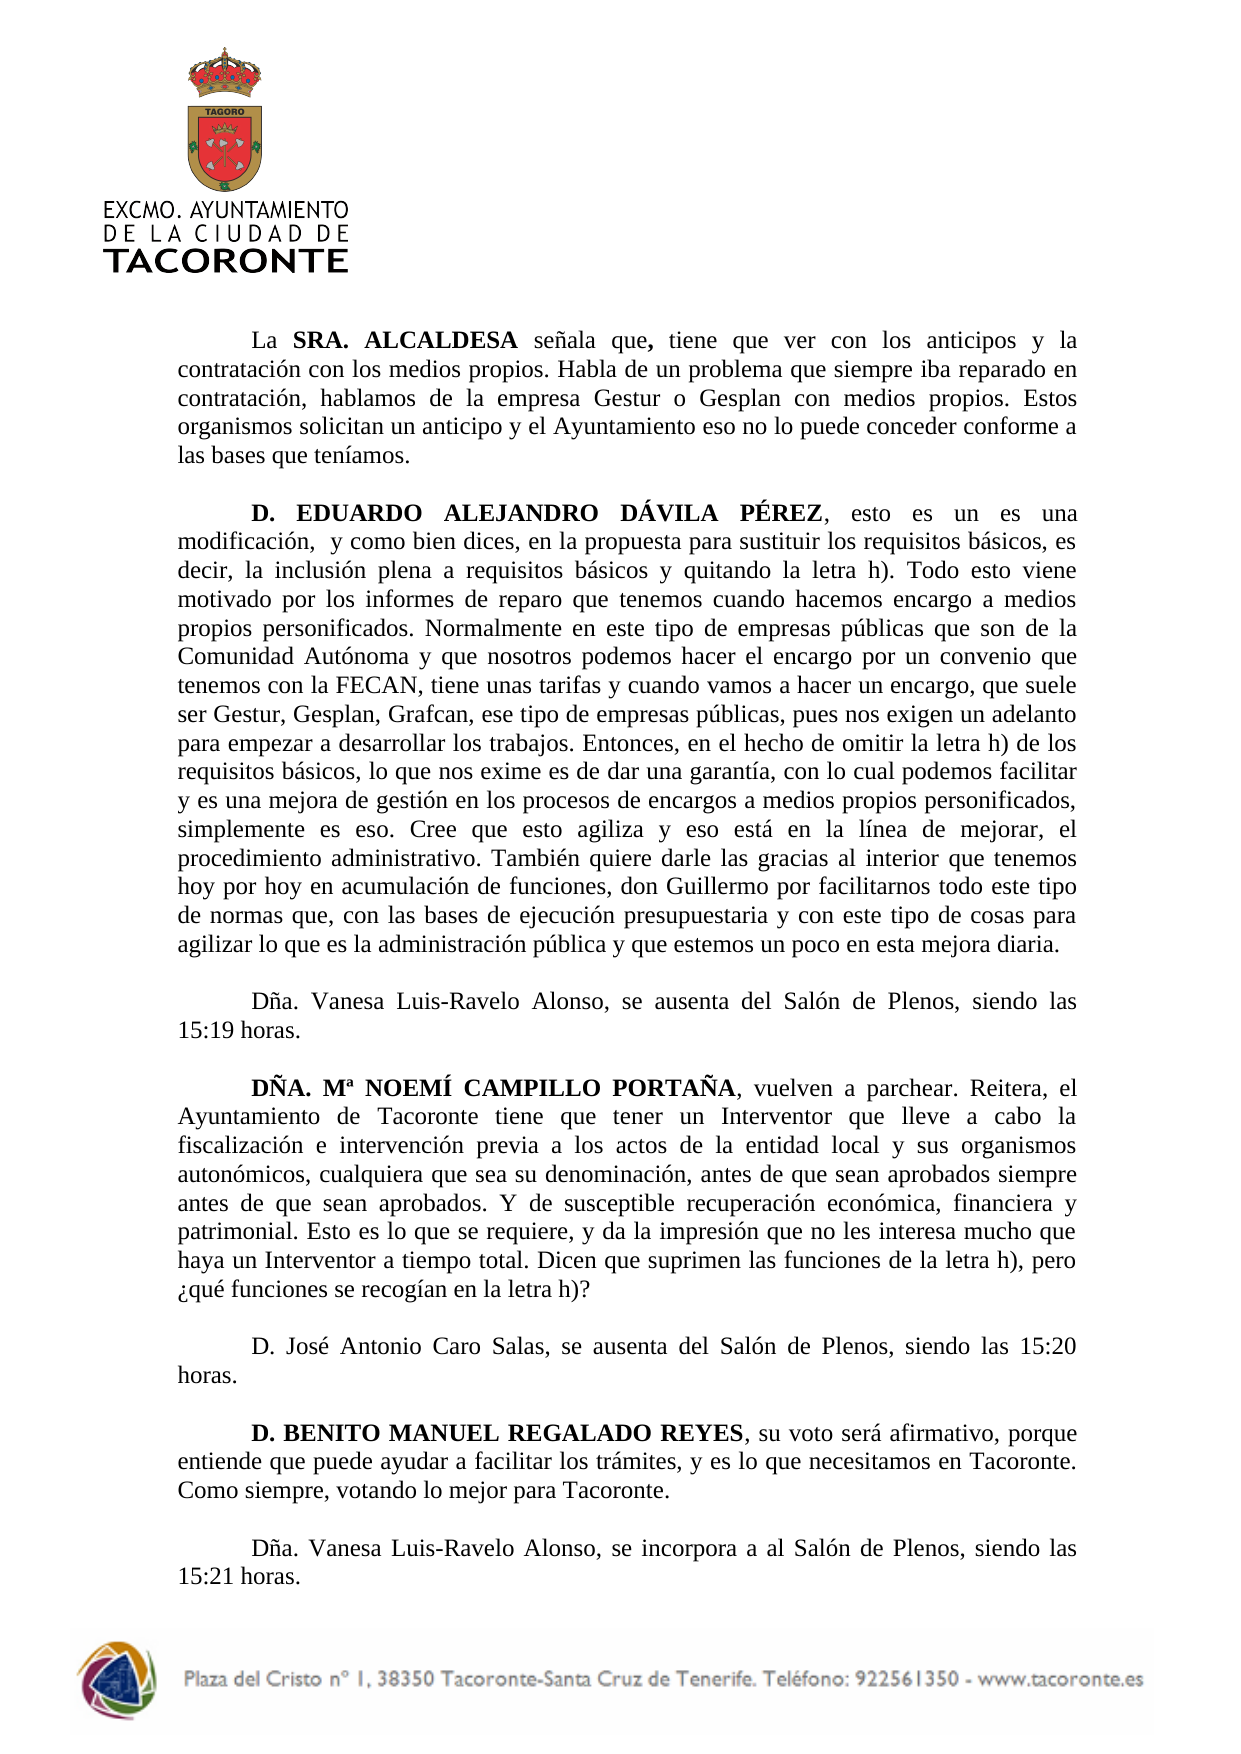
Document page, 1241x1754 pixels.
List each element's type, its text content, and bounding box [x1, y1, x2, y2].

text DÑA. Mª NOEMÍ CAMPILLO PORTAÑA, vuelven a parchear. Reitera, el Ayuntamiento de Tacoronte tiene que tener un Interventor que lleve a cabo la fiscalización e intervención previa a los actos de la entidad local y sus organismos autonómicos, cualquiera que sea su denominación, antes de que sean aprobados siempre antes de que sean aprobados. Y de susceptible recuperación económica, financiera y patrimonial. Esto es lo que se requiere, y da la impresión que no les interesa mucho que haya un Interventor a tiempo total. Dicen que suprimen las funciones de la letra h), pero ¿qué funciones se recogían en la letra h)? [177, 1073, 1078, 1303]
text La SRA. ALCALDESA señala que, tiene que ver con los anticipos y la contratación con los medios propios. Habla de un problema que siempre iba reparado en contratación, hablamos de la empresa Gestur o Gesplan con medios propios. Estos organismos solicitan un anticipo y el Ayuntamiento eso no lo puede conceder conforme a las bases que teníamos. [177, 325, 1078, 469]
text D. BENITO MANUEL REGALADO REYES, su voto será afirmativo, porque entiende que puede ayudar a facilitar los trámites, y es lo que necesitamos en Tacoronte. Como siempre, votando lo mejor para Tacoronte. [177, 1418, 1078, 1504]
picture [103, 47, 348, 273]
text Dña. Vanesa Luis-Ravelo Alonso, se incorpora a al Salón de Plenos, siendo las 15:21 horas. [177, 1533, 1078, 1590]
picture [70, 1628, 1154, 1735]
text D. EDUARDO ALEJANDRO DÁVILA PÉREZ, esto es un es una modificación, y como bien dices, en la propuesta para sustituir los requisitos básicos, es decir, la inclusión plena a requisitos básicos y quitando la letra h). Todo esto viene motivado por los informes de reparo que tenemos cuando hacemos encargo a medios propios personificados. Normalmente en este tipo de empresas públicas que son de la Comunidad Autónoma y que nosotros podemos hacer el encargo por un convenio que tenemos con la FECAN, tiene unas tarifas y cuando vamos a hacer un encargo, que suele ser Gestur, Gesplan, Grafcan, ese tipo de empresas públicas, pues nos exigen un adelanto para empezar a desarrollar los trabajos. Entonces, en el hecho de omitir la letra h) de los requisitos básicos, lo que nos exime es de dar una garantía, con lo cual podemos facilitar y es una mejora de gestión en los procesos de encargos a medios propios personificados, simplemente es eso. Cree que esto agiliza y eso está en la línea de mejorar, el procedimiento administrativo. También quiere darle las gracias al interior que tenemos hoy por hoy en acumulación de funciones, don Guillermo por facilitarnos todo este tipo de normas que, con las bases de ejecución presupuestaria y con este tipo de cosas para agilizar lo que es la administración pública y que estemos un poco en esta mejora diaria. [177, 498, 1078, 958]
text D. José Antonio Caro Salas, se ausenta del Salón de Plenos, siendo las 15:20 horas. [177, 1331, 1078, 1389]
text Dña. Vanesa Luis-Ravelo Alonso, se ausenta del Salón de Plenos, siendo las 15:19 horas. [177, 986, 1078, 1044]
